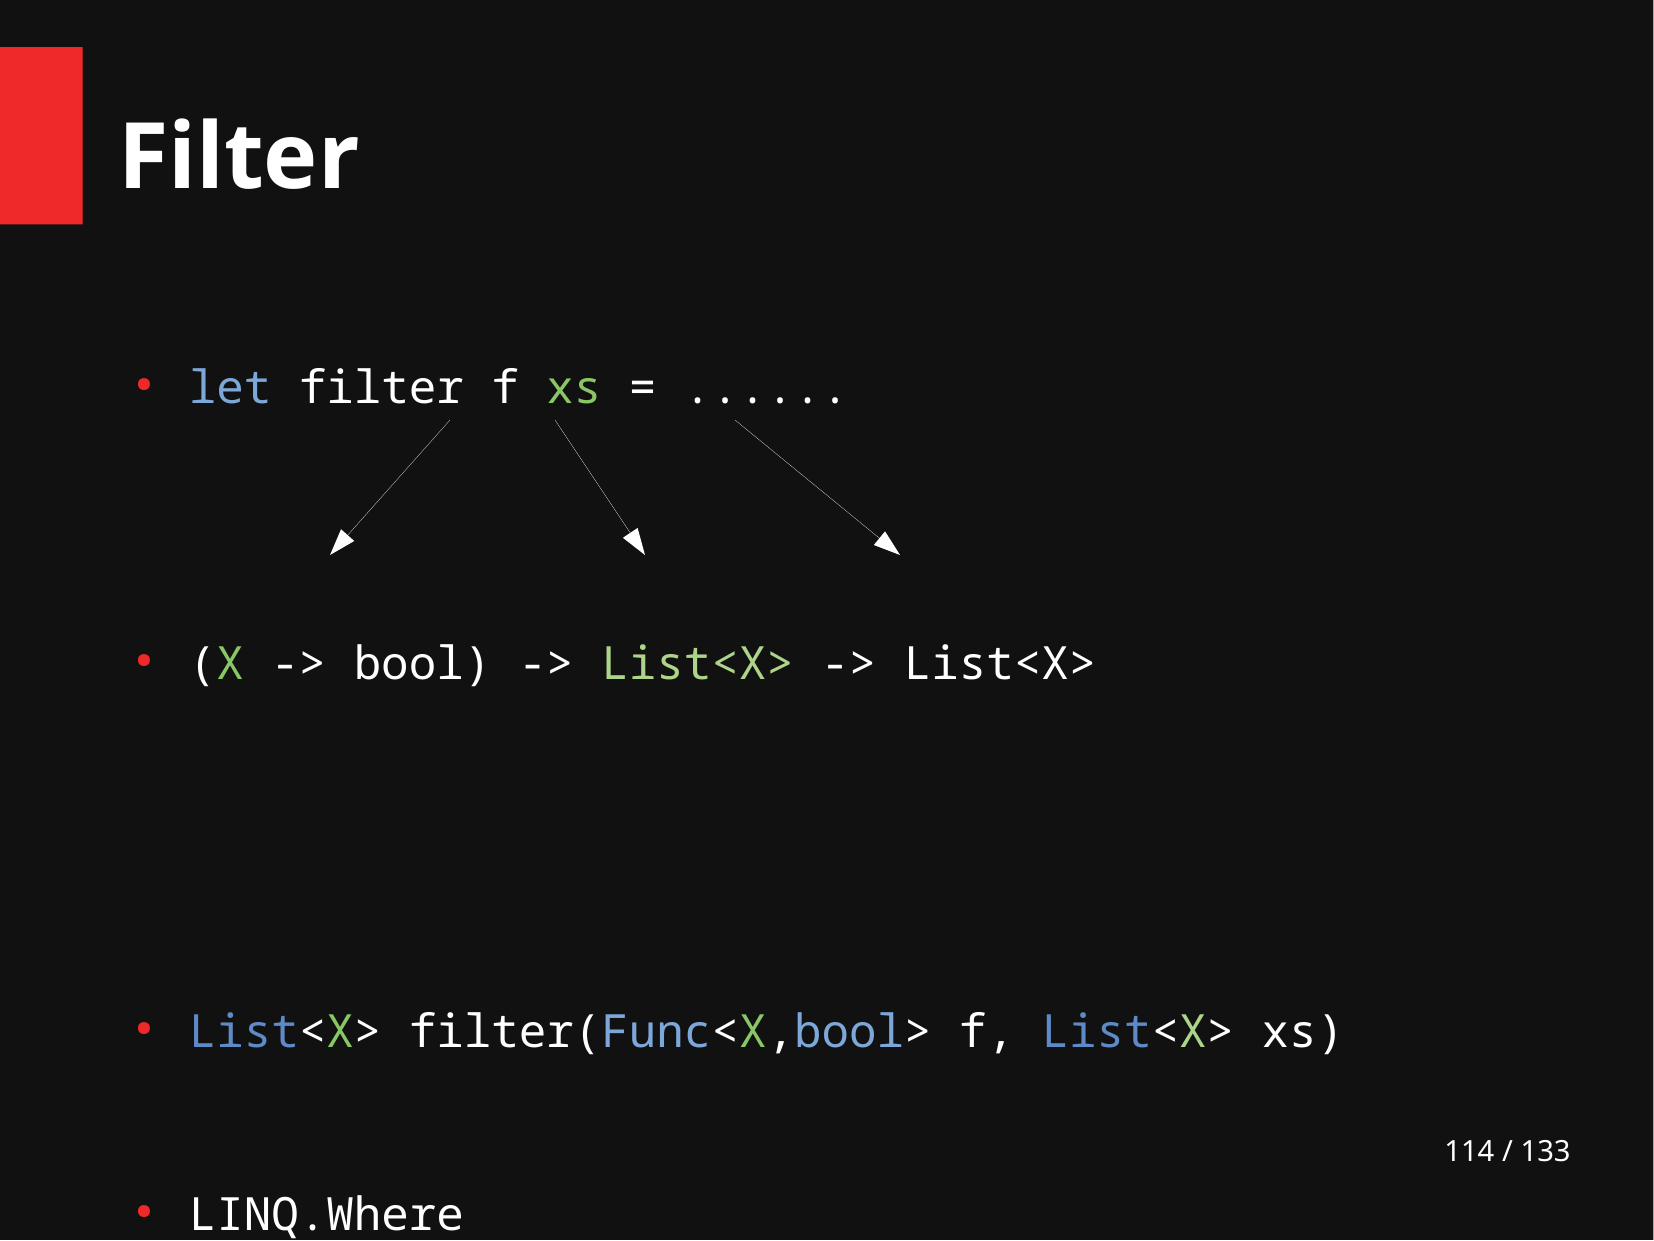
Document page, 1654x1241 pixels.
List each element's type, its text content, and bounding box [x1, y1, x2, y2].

list let filter f xs = ...... (X -> bool) -> List<X> -> List<X> List<X> filter(Func<X,bool> f, List<X> xs) LINQ.Where [118, 354, 1536, 1074]
title Filter [118, 49, 1571, 257]
